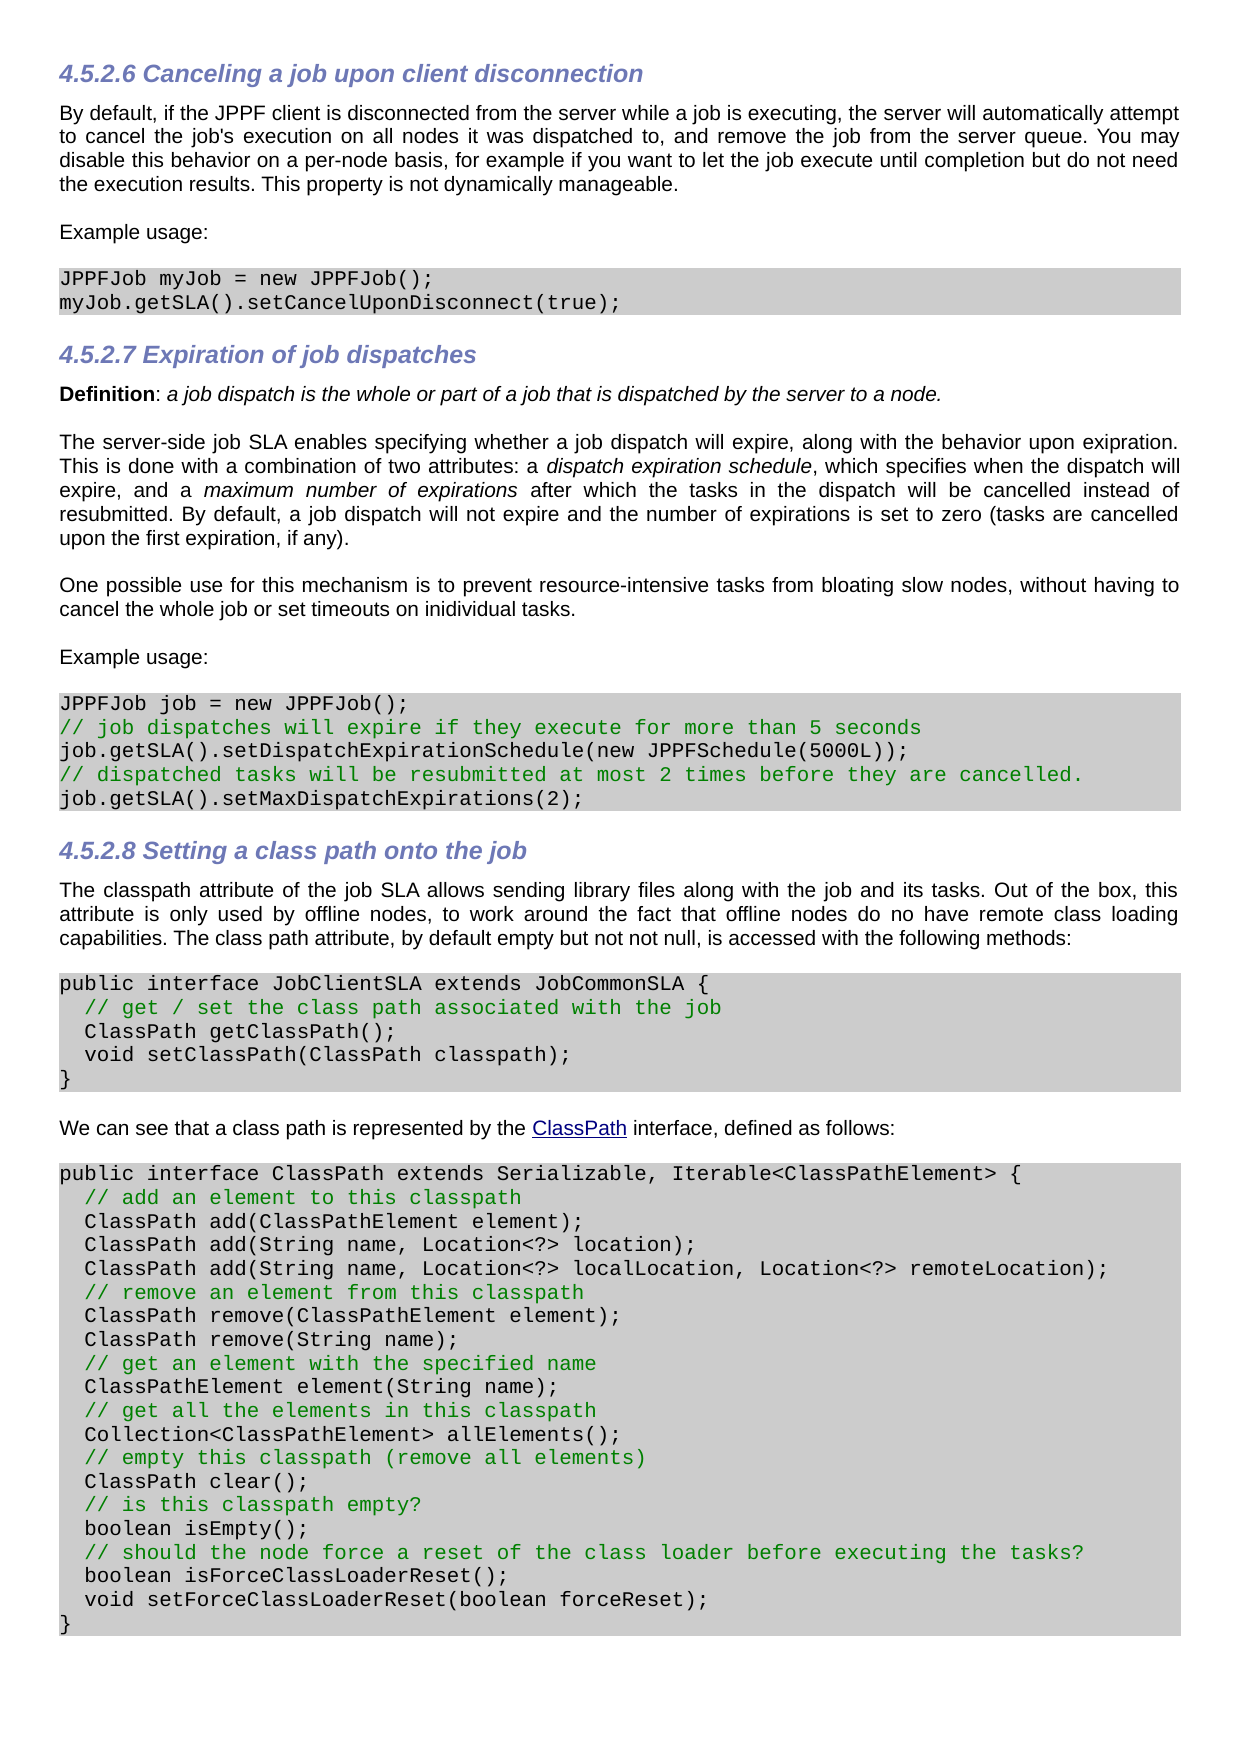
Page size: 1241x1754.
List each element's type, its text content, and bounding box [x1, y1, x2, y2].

text public interface JobClientSLA extends JobCommonSLA { [59, 973, 1181, 997]
text myJob.getSLA().setCancelUponDisconnect(true); [59, 292, 1181, 315]
text By default, if the JPPF client is disconnected from the server while a job is executing, the server will automatically attempt to cancel the job's execution on all nodes it was dispatched to, and remove the job from the server queue. You may disable this behavior on a per-node basis, for example if you want to let the job execute until completion but do not need the execution results. This property is not dynamically manageable. [59, 100, 1181, 196]
text ClassPath clear(); [59, 1471, 1181, 1494]
text JPPFJob job = new JPPFJob(); [59, 693, 1181, 717]
text The server-side job SLA enables specifying whether a job dispatch will expire, along with the behavior upon exipration. This is done with a combination of two attributes: a dispatch expiration schedule, which specifies when the dispatch will expire, and a maximum number of expirations after which the tasks in the dispatch will be cancelled instead of resubmitted. By default, a job dispatch will not expire and the number of expirations is set to zero (tasks are cancelled upon the first expiration, if any). [59, 429, 1181, 549]
text } [59, 1613, 1181, 1636]
text JPPFJob myJob = new JPPFJob(); [59, 268, 1181, 292]
text void setClassPath(ClassPath classpath); [59, 1044, 1181, 1068]
text } [59, 1068, 1181, 1092]
text // job dispatches will expire if they execute for more than 5 seconds [59, 717, 1181, 740]
text We can see that a class path is represented by the ClassPath interface, defined as follows: [59, 1116, 1181, 1139]
text One possible use for this mechanism is to prevent resource-intensive tasks from bloating slow nodes, without having to cancel the whole job or set timeouts on inidividual tasks. [59, 573, 1181, 621]
text ClassPath getClassPath(); [59, 1021, 1181, 1044]
text Definition: a job dispatch is the whole or part of a job that is dispatched by the server to a node. [59, 382, 1181, 406]
text // get all the elements in this classpath [59, 1400, 1181, 1423]
text job.getSLA().setMaxDispatchExpirations(2); [59, 788, 1181, 811]
text // empty this classpath (remove all elements) [59, 1447, 1181, 1471]
text The classpath attribute of the job SLA allows sending library files along with the job and its tasks. Out of the box, this attribute is only used by offline nodes, to work around the fact that offline nodes do no have remote class loading capabilities. The class path attribute, by default empty but not not null, is accessed with the following methods: [59, 877, 1181, 949]
text // dispatched tasks will be resubmitted at most 2 times before they are cancelled. [59, 764, 1181, 788]
text // should the node force a reset of the class loader before executing the tasks? [59, 1542, 1181, 1565]
text ClassPathElement element(String name); [59, 1376, 1181, 1400]
text void setForceClassLoaderReset(boolean forceReset); [59, 1589, 1181, 1613]
text ClassPath add(String name, Location<?> location); [59, 1234, 1181, 1258]
text public interface ClassPath extends Serializable, Iterable<ClassPathElement> { [59, 1163, 1181, 1187]
subtitle Canceling a job upon client disconnection [59, 59, 1181, 88]
text // remove an element from this classpath [59, 1282, 1181, 1305]
text ClassPath remove(String name); [59, 1329, 1181, 1353]
text boolean isForceClassLoaderReset(); [59, 1565, 1181, 1589]
text boolean isEmpty(); [59, 1518, 1181, 1542]
text // is this classpath empty? [59, 1494, 1181, 1518]
text // get / set the class path associated with the job [59, 997, 1181, 1021]
subtitle Setting a class path onto the job [59, 836, 1181, 865]
text ClassPath add(String name, Location<?> localLocation, Location<?> remoteLocation); [59, 1258, 1181, 1282]
text Example usage: [59, 645, 1181, 669]
text job.getSLA().setDispatchExpirationSchedule(new JPPFSchedule(5000L)); [59, 740, 1181, 764]
text ClassPath add(ClassPathElement element); [59, 1211, 1181, 1234]
subtitle Expiration of job dispatches [59, 340, 1181, 369]
text // get an element with the specified name [59, 1353, 1181, 1376]
text ClassPath remove(ClassPathElement element); [59, 1305, 1181, 1329]
text Collection<ClassPathElement> allElements(); [59, 1423, 1181, 1447]
text // add an element to this classpath [59, 1187, 1181, 1211]
text Example usage: [59, 220, 1181, 244]
